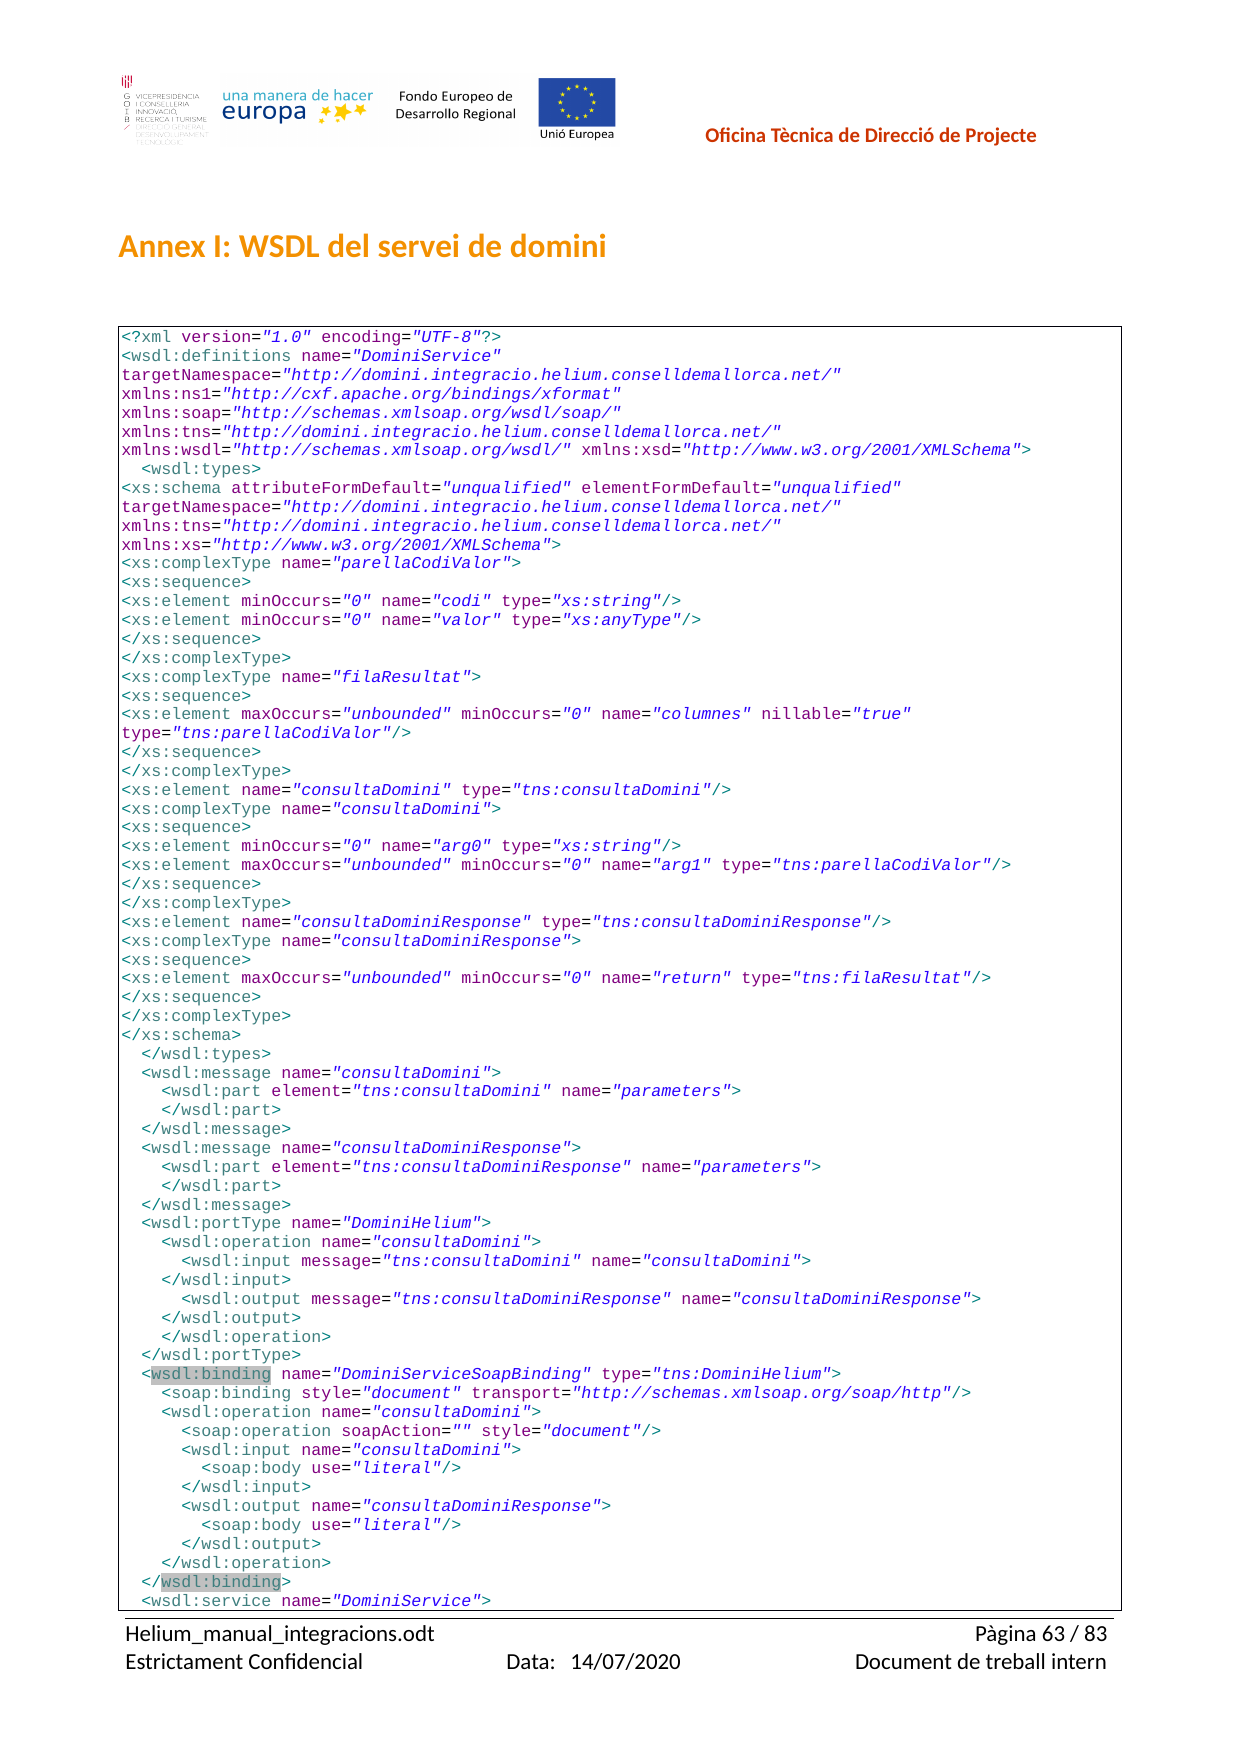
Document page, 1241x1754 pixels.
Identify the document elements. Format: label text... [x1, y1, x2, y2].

text </wsdl:output> [119, 1532, 1121, 1551]
text <soap:body use="literal"/> [119, 1513, 1121, 1532]
text </xs:sequence> [119, 741, 1121, 759]
text </xs:complexType> [119, 1004, 1121, 1023]
text <wsdl:definitions name="DominiService" targetNamespace="http://domini.integracio.helium.conselldemallorca.net/" xmlns:ns1="http://cxf.apache.org/bindings/xformat" xmlns:soap="http://schemas.xmlsoap.org/wsdl/soap/" xmlns:tns="http://domini.integracio.helium.conselldemallorca.net/" xmlns:wsdl="http://schemas.xmlsoap.org/wsdl/" xmlns:xsd="http://www.w3.org/2001/XMLSchema"> [119, 344, 1121, 458]
text <xs:element minOccurs="0" name="codi" type="xs:string"/> [119, 590, 1121, 608]
text <xs:element maxOccurs="unbounded" minOccurs="0" name="return" type="tns:filaResultat"/> [119, 967, 1121, 986]
text <wsdl:message name="consultaDomini"> [119, 1061, 1121, 1080]
text </xs:complexType> [119, 891, 1121, 910]
text </wsdl:operation> [119, 1325, 1121, 1344]
text <xs:schema attributeFormDefault="unqualified" elementFormDefault="unqualified" targetNamespace="http://domini.integracio.helium.conselldemallorca.net/" xmlns:tns="http://domini.integracio.helium.conselldemallorca.net/" xmlns:xs="http://www.w3.org/2001/XMLSchema"> [119, 477, 1121, 552]
text <xs:sequence> [119, 948, 1121, 967]
text <xs:element maxOccurs="unbounded" minOccurs="0" name="arg1" type="tns:parellaCodiValor"/> [119, 854, 1121, 872]
text <soap:body use="literal"/> [119, 1457, 1121, 1476]
picture [219, 73, 621, 147]
text </wsdl:message> [119, 1118, 1121, 1136]
text </wsdl:input> [119, 1268, 1121, 1287]
text </wsdl:output> [119, 1306, 1121, 1325]
text <xs:element name="consultaDominiResponse" type="tns:consultaDominiResponse"/> [119, 910, 1121, 929]
text <soap:operation soapAction="" style="document"/> [119, 1419, 1121, 1438]
text <wsdl:output message="tns:consultaDominiResponse" name="consultaDominiResponse"> [119, 1287, 1121, 1306]
text <xs:complexType name="consultaDomini"> [119, 797, 1121, 816]
text <xs:element minOccurs="0" name="arg0" type="xs:string"/> [119, 835, 1121, 854]
text <wsdl:portType name="DominiHelium"> [119, 1212, 1121, 1231]
text <xs:element name="consultaDomini" type="tns:consultaDomini"/> [119, 778, 1121, 797]
text </wsdl:types> [119, 1042, 1121, 1061]
text <xs:sequence> [119, 816, 1121, 835]
text </wsdl:binding> [119, 1570, 1121, 1589]
text <xs:complexType name="parellaCodiValor"> [119, 552, 1121, 571]
text </wsdl:input> [119, 1476, 1121, 1495]
text <xs:sequence> [119, 684, 1121, 703]
text <xs:complexType name="filaResultat"> [119, 665, 1121, 684]
subtitle Annex I: WSDL del servei de domini [118, 225, 1122, 266]
text <wsdl:input name="consultaDomini"> [119, 1438, 1121, 1457]
text <xs:complexType name="consultaDominiResponse"> [119, 929, 1121, 948]
text <?xml version="1.0" encoding="UTF-8"?> [119, 327, 1121, 344]
text </xs:sequence> [119, 872, 1121, 891]
picture [118, 73, 213, 147]
text </xs:sequence> [119, 627, 1121, 646]
text <wsdl:operation name="consultaDomini"> [119, 1400, 1121, 1419]
text <wsdl:operation name="consultaDomini"> [119, 1231, 1121, 1249]
text <wsdl:service name="DominiService"> [119, 1589, 1121, 1610]
text <wsdl:input message="tns:consultaDomini" name="consultaDomini"> [119, 1249, 1121, 1268]
text </wsdl:message> [119, 1193, 1121, 1212]
text </wsdl:portType> [119, 1344, 1121, 1363]
text </wsdl:part> [119, 1174, 1121, 1193]
text <wsdl:output name="consultaDominiResponse"> [119, 1495, 1121, 1513]
text <xs:element maxOccurs="unbounded" minOccurs="0" name="columnes" nillable="true" type="tns:parellaCodiValor"/> [119, 703, 1121, 741]
text </xs:complexType> [119, 646, 1121, 665]
text <wsdl:part element="tns:consultaDominiResponse" name="parameters"> [119, 1155, 1121, 1174]
text </xs:complexType> [119, 759, 1121, 778]
text <xs:sequence> [119, 571, 1121, 590]
text </xs:sequence> [119, 986, 1121, 1004]
text <wsdl:message name="consultaDominiResponse"> [119, 1136, 1121, 1155]
text </wsdl:operation> [119, 1551, 1121, 1570]
text <xs:element minOccurs="0" name="valor" type="xs:anyType"/> [119, 608, 1121, 627]
text <soap:binding style="document" transport="http://schemas.xmlsoap.org/soap/http"/> [119, 1382, 1121, 1400]
text </xs:schema> [119, 1023, 1121, 1042]
text <wsdl:part element="tns:consultaDomini" name="parameters"> [119, 1080, 1121, 1099]
text <wsdl:binding name="DominiServiceSoapBinding" type="tns:DominiHelium"> [119, 1363, 1121, 1382]
text </wsdl:part> [119, 1099, 1121, 1118]
text <wsdl:types> [119, 458, 1121, 477]
